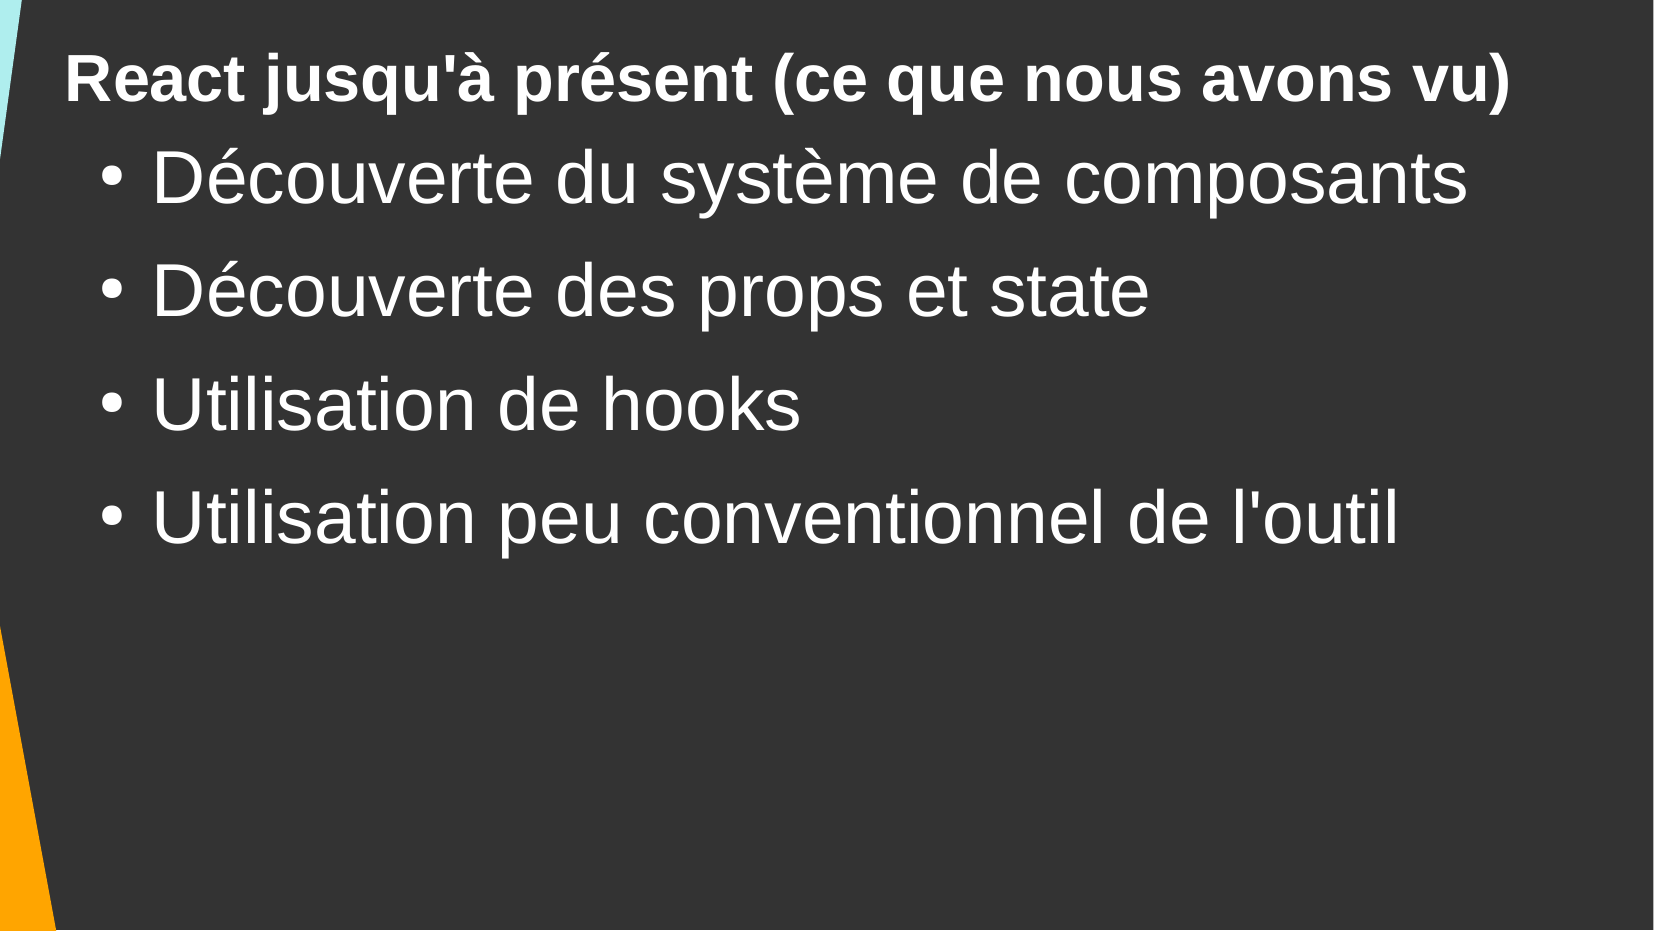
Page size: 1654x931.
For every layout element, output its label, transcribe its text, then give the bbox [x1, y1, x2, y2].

text_box [0, 0, 22, 160]
title React jusqu'à présent (ce que nous avons vu) [64, 40, 1635, 119]
text_box [0, 626, 57, 931]
list Découverte du système de composants Découverte des props et state Utilisation de hooks Utilisation peu conventionnel de l'outil [80, 135, 1620, 745]
